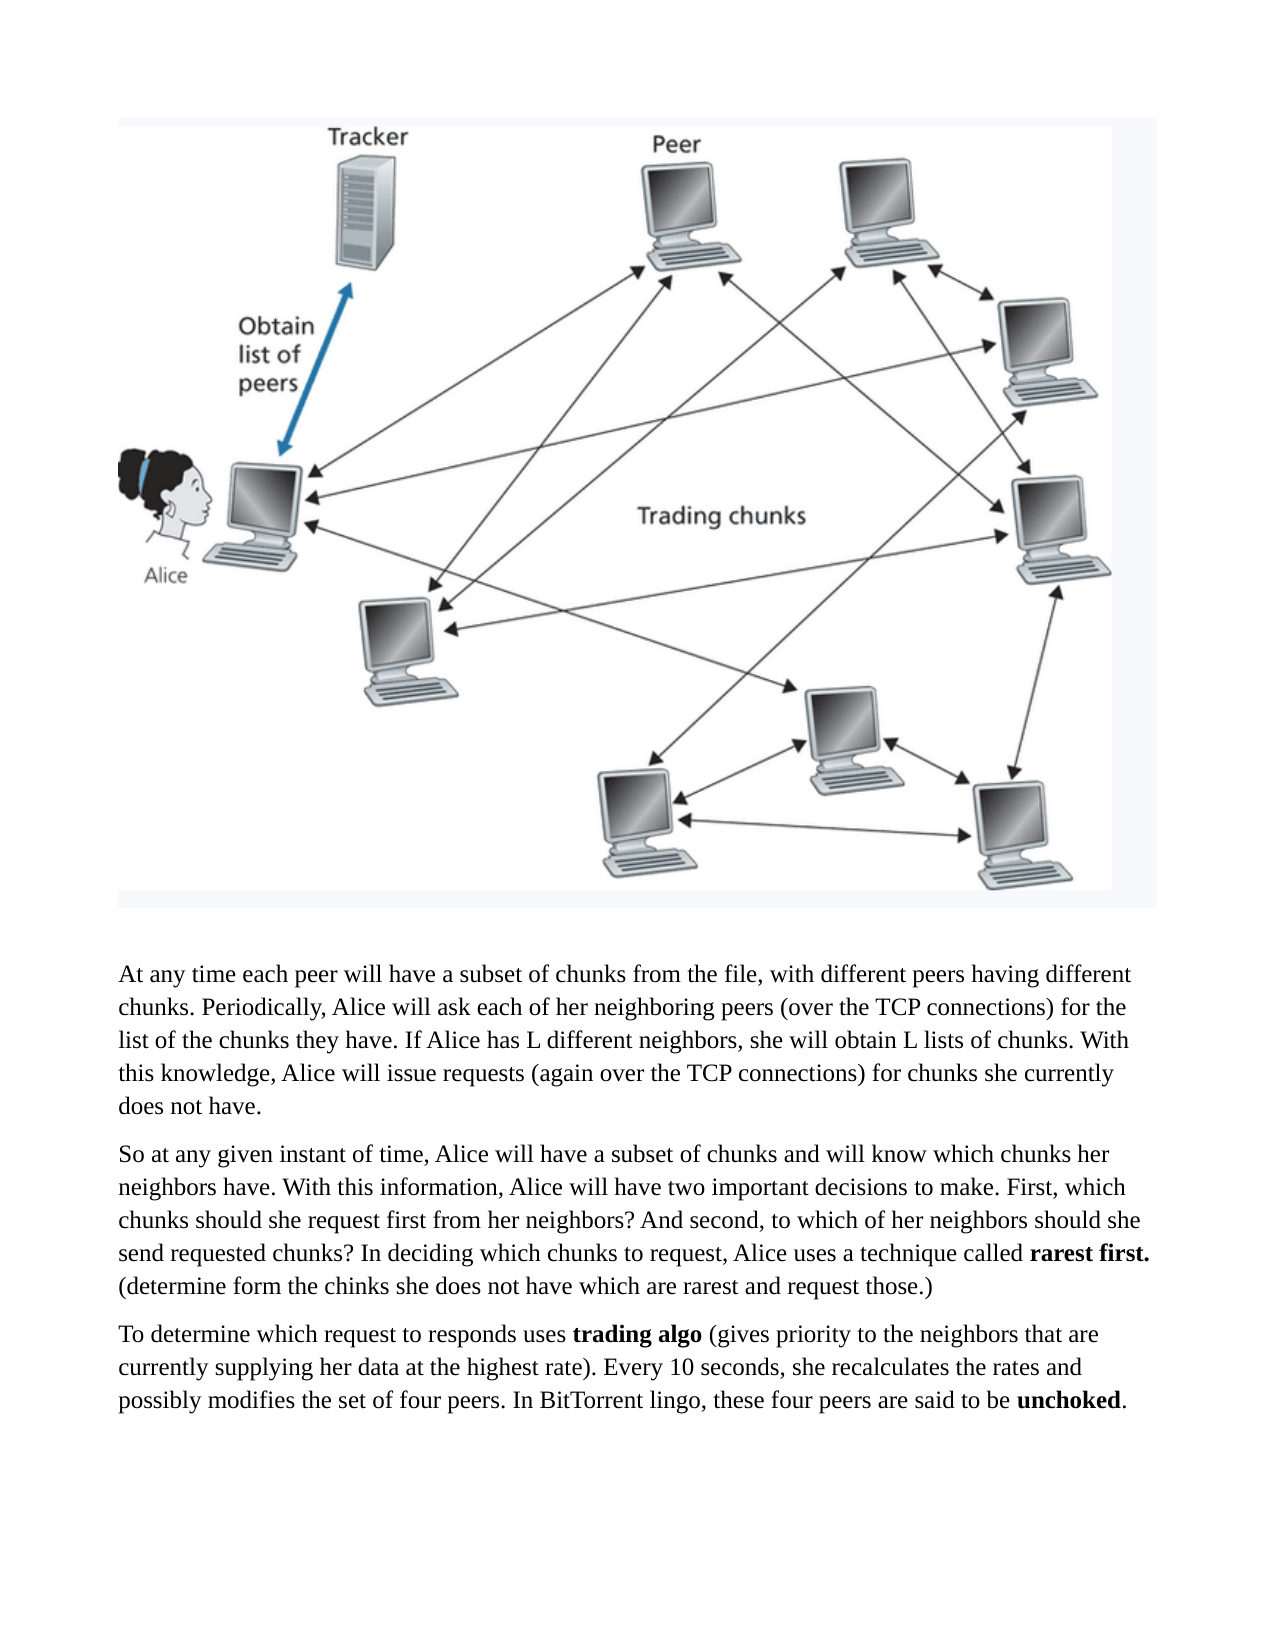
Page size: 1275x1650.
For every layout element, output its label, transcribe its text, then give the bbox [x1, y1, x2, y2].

text At any time each peer will have a subset of chunks from the file, with different peers having different chunks. Periodically, Alice will ask each of her neighboring peers (over the TCP connections) for the list of the chunks they have. If Alice has L different neighbors, she will obtain L lists of chunks. With this knowledge, Alice will issue requests (again over the TCP connections) for chunks she currently does not have. [118, 959, 1157, 1120]
picture [118, 118, 1157, 908]
text So at any given instant of time, Alice will have a subset of chunks and will know which chunks her neighbors have. With this information, Alice will have two important decisions to make. First, which chunks should she request first from her neighbors? And second, to which of her neighbors should she send requested chunks? In deciding which chunks to request, Alice uses a technique called rarest first. (determine form the chinks she does not have which are rarest and request those.) [118, 1139, 1157, 1300]
text To determine which request to responds uses trading algo (gives priority to the neighbors that are currently supplying her data at the highest rate). Every 10 seconds, she recalculates the rates and possibly modifies the set of four peers. In BitTorrent lingo, these four peers are said to be unchoked. [118, 1319, 1157, 1413]
